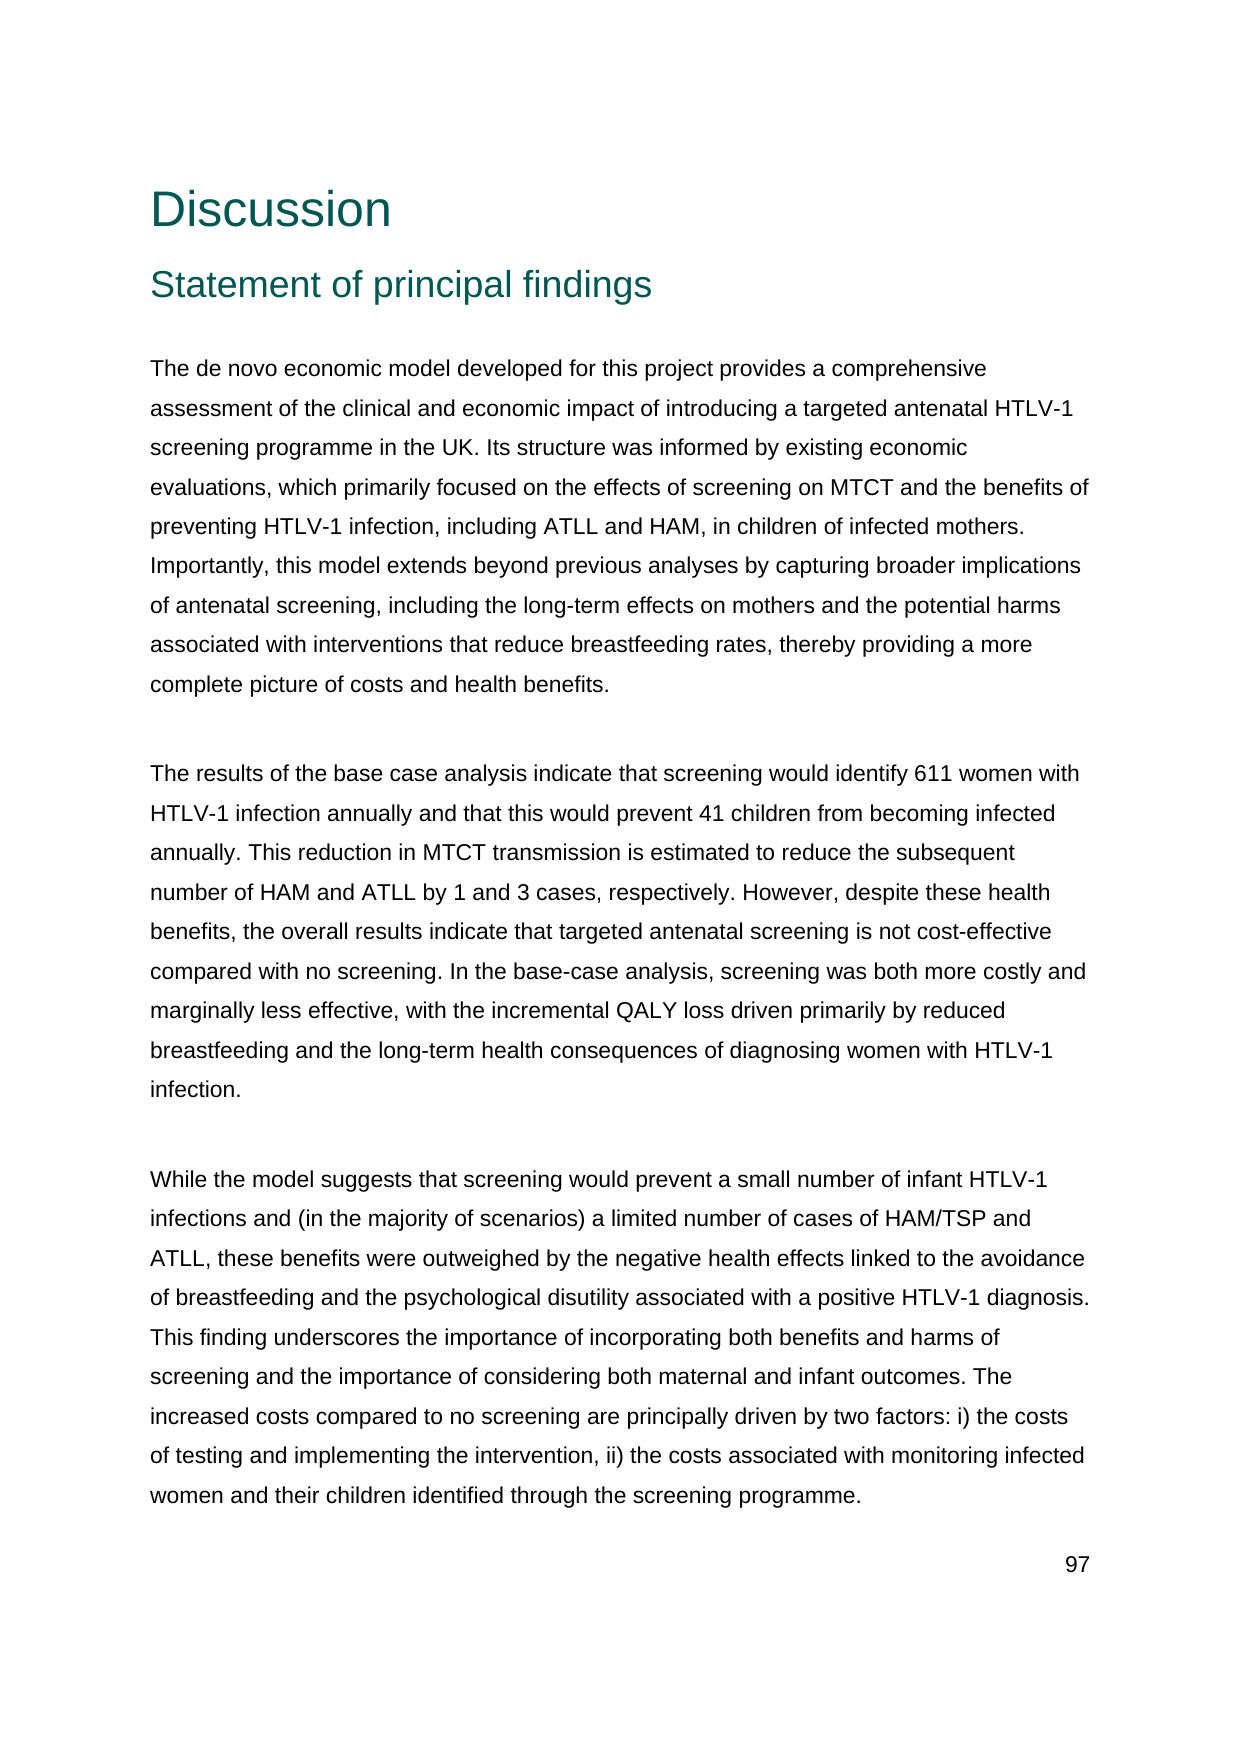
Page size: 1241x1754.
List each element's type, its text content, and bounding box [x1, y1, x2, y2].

subtitle Statement of principal findings [150, 262, 1090, 305]
subtitle Discussion [150, 179, 1090, 237]
text The results of the base case analysis indicate that screening would identify 611 women with HTLV-1 infection annually and that this would prevent 41 children from becoming infected annually. This reduction in MTCT transmission is estimated to reduce the subsequent number of HAM and ATLL by 1 and 3 cases, respectively. However, despite these health benefits, the overall results indicate that targeted antenatal screening is not cost-effective compared with no screening. In the base-case analysis, screening was both more costly and marginally less effective, with the incremental QALY loss driven primarily by reduced breastfeeding and the long-term health consequences of diagnosing women with HTLV-1 infection. [150, 760, 1090, 1103]
text The de novo economic model developed for this project provides a comprehensive assessment of the clinical and economic impact of introducing a targeted antenatal HTLV-1 screening programme in the UK. Its structure was informed by existing economic evaluations, which primarily focused on the effects of screening on MTCT and the benefits of preventing HTLV-1 infection, including ATLL and HAM, in children of infected mothers. Importantly, this model extends beyond previous analyses by capturing broader implications of antenatal screening, including the long-term effects on mothers and the potential harms associated with interventions that reduce breastfeeding rates, thereby providing a more complete picture of costs and health benefits. [150, 355, 1090, 697]
text While the model suggests that screening would prevent a small number of infant HTLV-1 infections and (in the majority of scenarios) a limited number of cases of HAM/TSP and ATLL, these benefits were outweighed by the negative health effects linked to the avoidance of breastfeeding and the psychological disutility associated with a positive HTLV-1 diagnosis. This finding underscores the importance of incorporating both benefits and harms of screening and the importance of considering both maternal and infant outcomes. The increased costs compared to no screening are principally driven by two factors: i) the costs of testing and implementing the intervention, ii) the costs associated with monitoring infected women and their children identified through the screening programme. [150, 1166, 1090, 1508]
